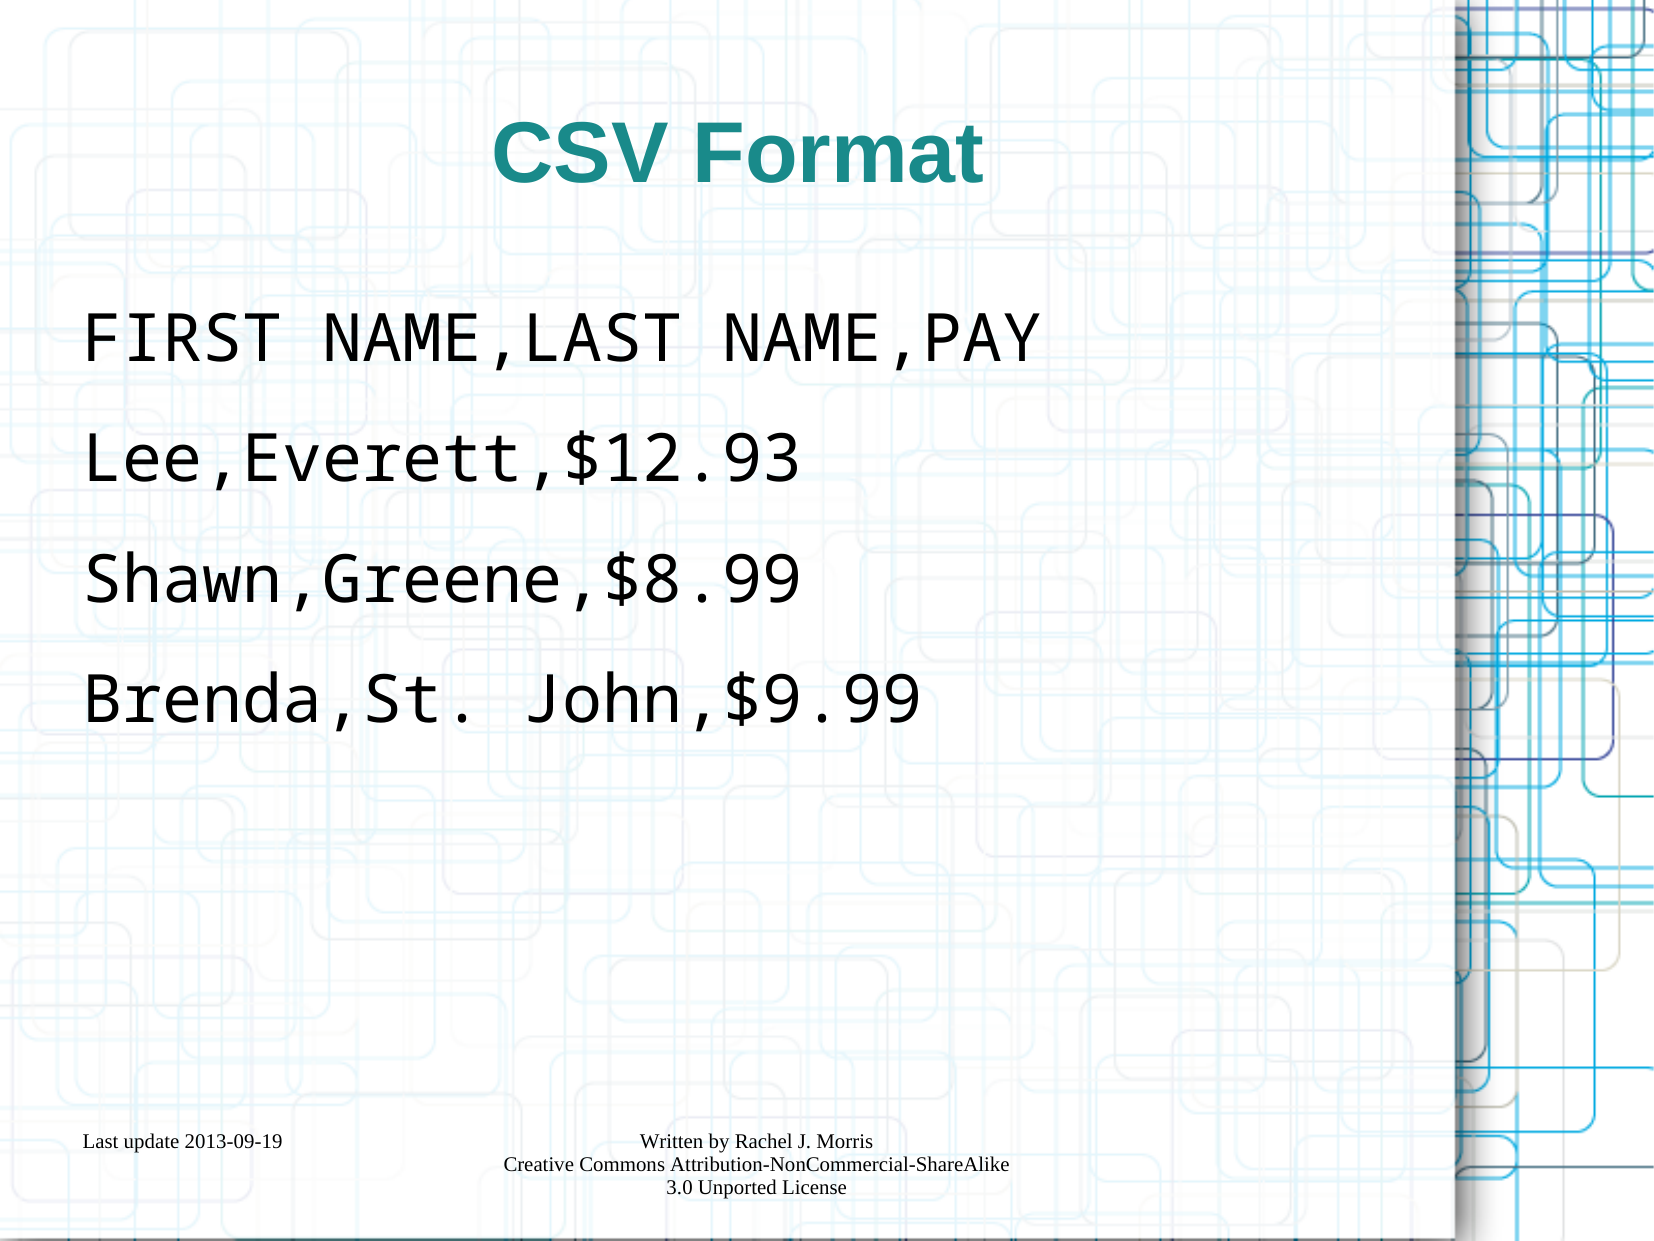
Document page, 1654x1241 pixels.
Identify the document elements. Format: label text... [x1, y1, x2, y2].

list FIRST NAME,LAST NAME,PAY Lee,Everett,$12.93 Shawn,Greene,$8.99 Brenda,St. John,$9.99 [82, 290, 1418, 1010]
title CSV Format [59, 49, 1418, 257]
picture [0, 0, 1654, 1241]
